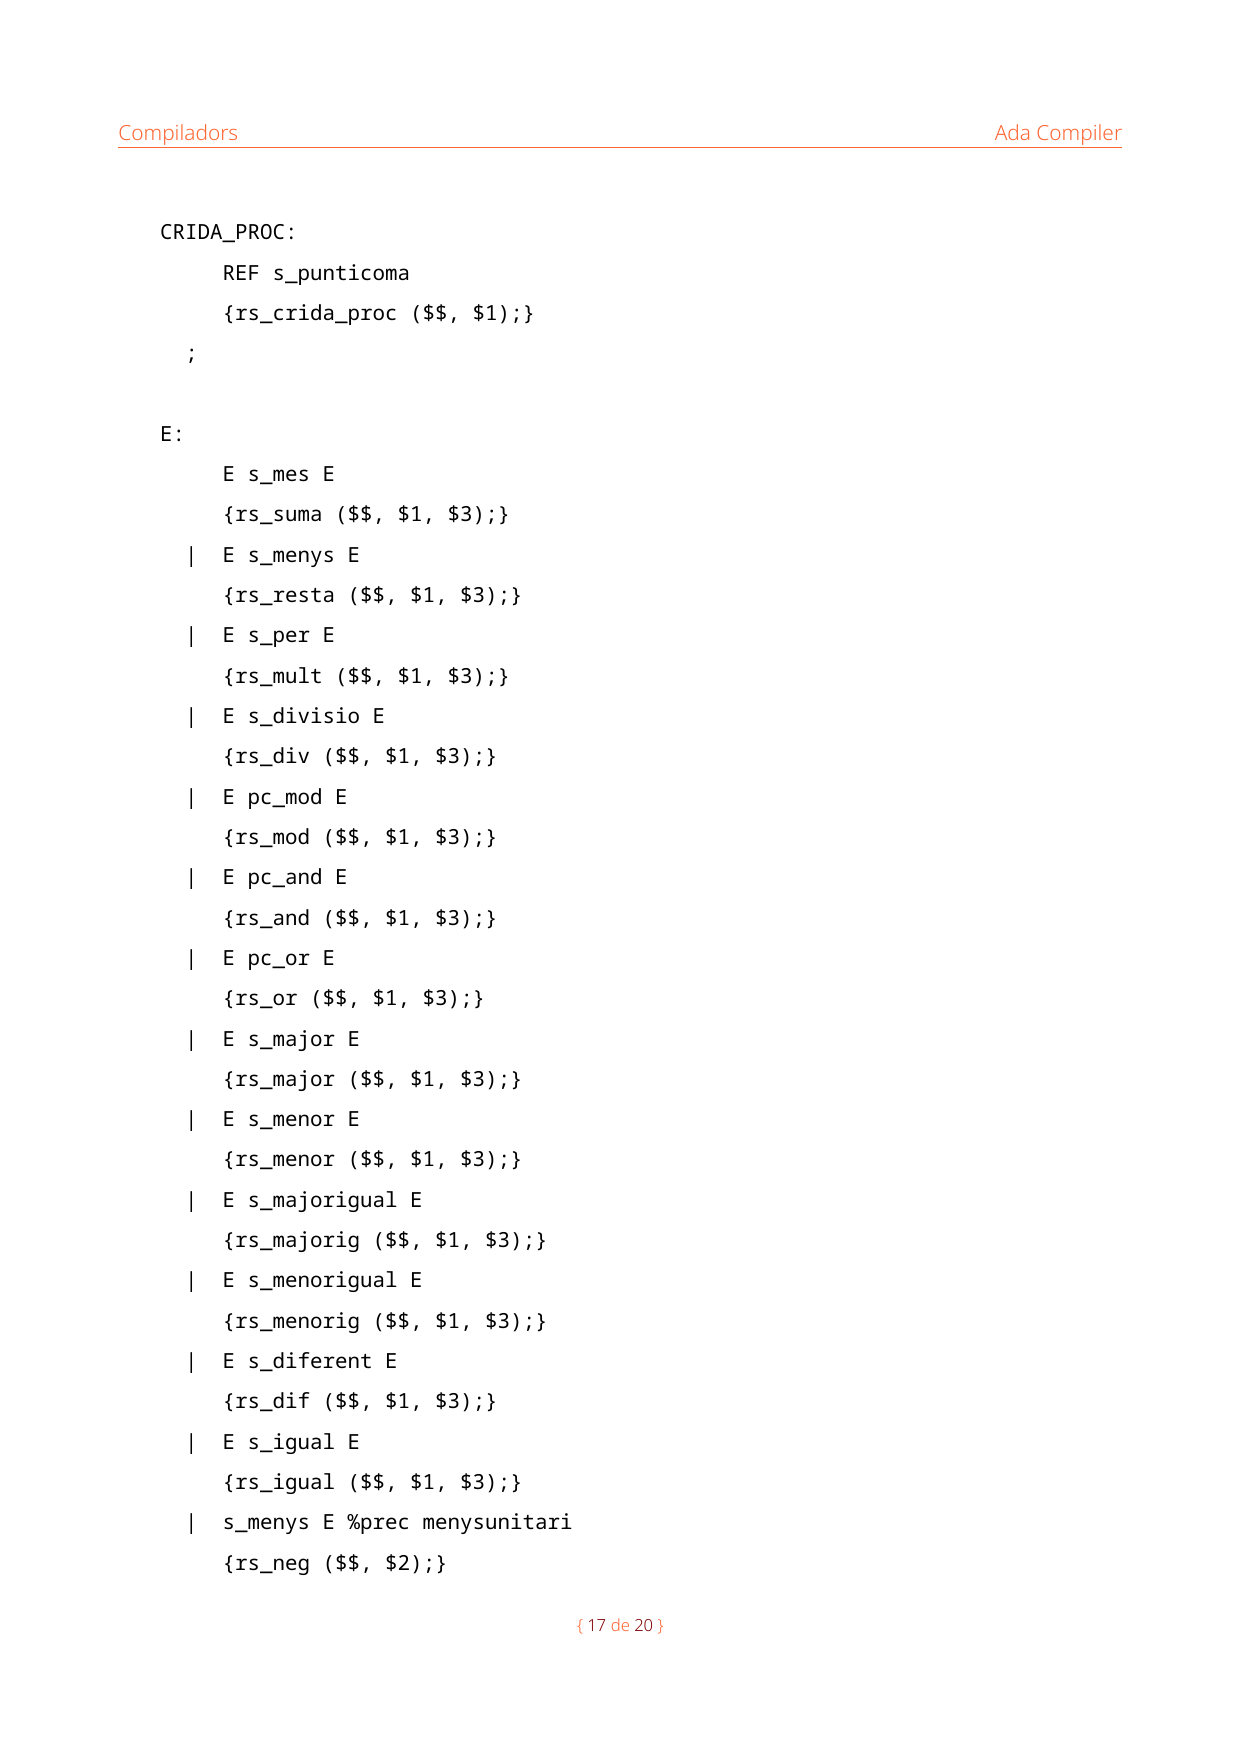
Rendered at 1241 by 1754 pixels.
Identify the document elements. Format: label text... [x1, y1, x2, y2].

text | E s_menor E [118, 1104, 1122, 1133]
text {rs_menor ($$, $1, $3);} [118, 1144, 1122, 1173]
text {rs_igual ($$, $1, $3);} [118, 1467, 1122, 1496]
text | E pc_and E [118, 862, 1122, 891]
text {rs_suma ($$, $1, $3);} [118, 499, 1122, 528]
text REF s_punticoma [118, 258, 1122, 286]
text E s_mes E [118, 459, 1122, 488]
text {rs_resta ($$, $1, $3);} [118, 580, 1122, 609]
text {rs_div ($$, $1, $3);} [118, 741, 1122, 770]
text | E s_per E [118, 621, 1122, 649]
text | E pc_mod E [118, 782, 1122, 810]
text {rs_mult ($$, $1, $3);} [118, 661, 1122, 689]
text {rs_menorig ($$, $1, $3);} [118, 1306, 1122, 1334]
text E: [118, 419, 1122, 447]
text | E s_menys E [118, 540, 1122, 568]
text | E s_igual E [118, 1427, 1122, 1455]
text | E pc_or E [118, 943, 1122, 971]
text | E s_divisio E [118, 701, 1122, 729]
text {rs_dif ($$, $1, $3);} [118, 1386, 1122, 1415]
text | E s_majorigual E [118, 1185, 1122, 1213]
text {rs_or ($$, $1, $3);} [118, 983, 1122, 1012]
text {rs_major ($$, $1, $3);} [118, 1064, 1122, 1092]
text {rs_and ($$, $1, $3);} [118, 903, 1122, 931]
text CRIDA_PROC: [118, 217, 1122, 246]
text | E s_major E [118, 1024, 1122, 1052]
text {rs_mod ($$, $1, $3);} [118, 822, 1122, 851]
text | E s_diferent E [118, 1346, 1122, 1374]
text ; [118, 338, 1122, 367]
text {rs_majorig ($$, $1, $3);} [118, 1225, 1122, 1254]
text | s_menys E %prec menysunitari [118, 1507, 1122, 1536]
text {rs_neg ($$, $2);} [118, 1548, 1122, 1576]
text | E s_menorigual E [118, 1266, 1122, 1294]
text {rs_crida_proc ($$, $1);} [118, 298, 1122, 326]
